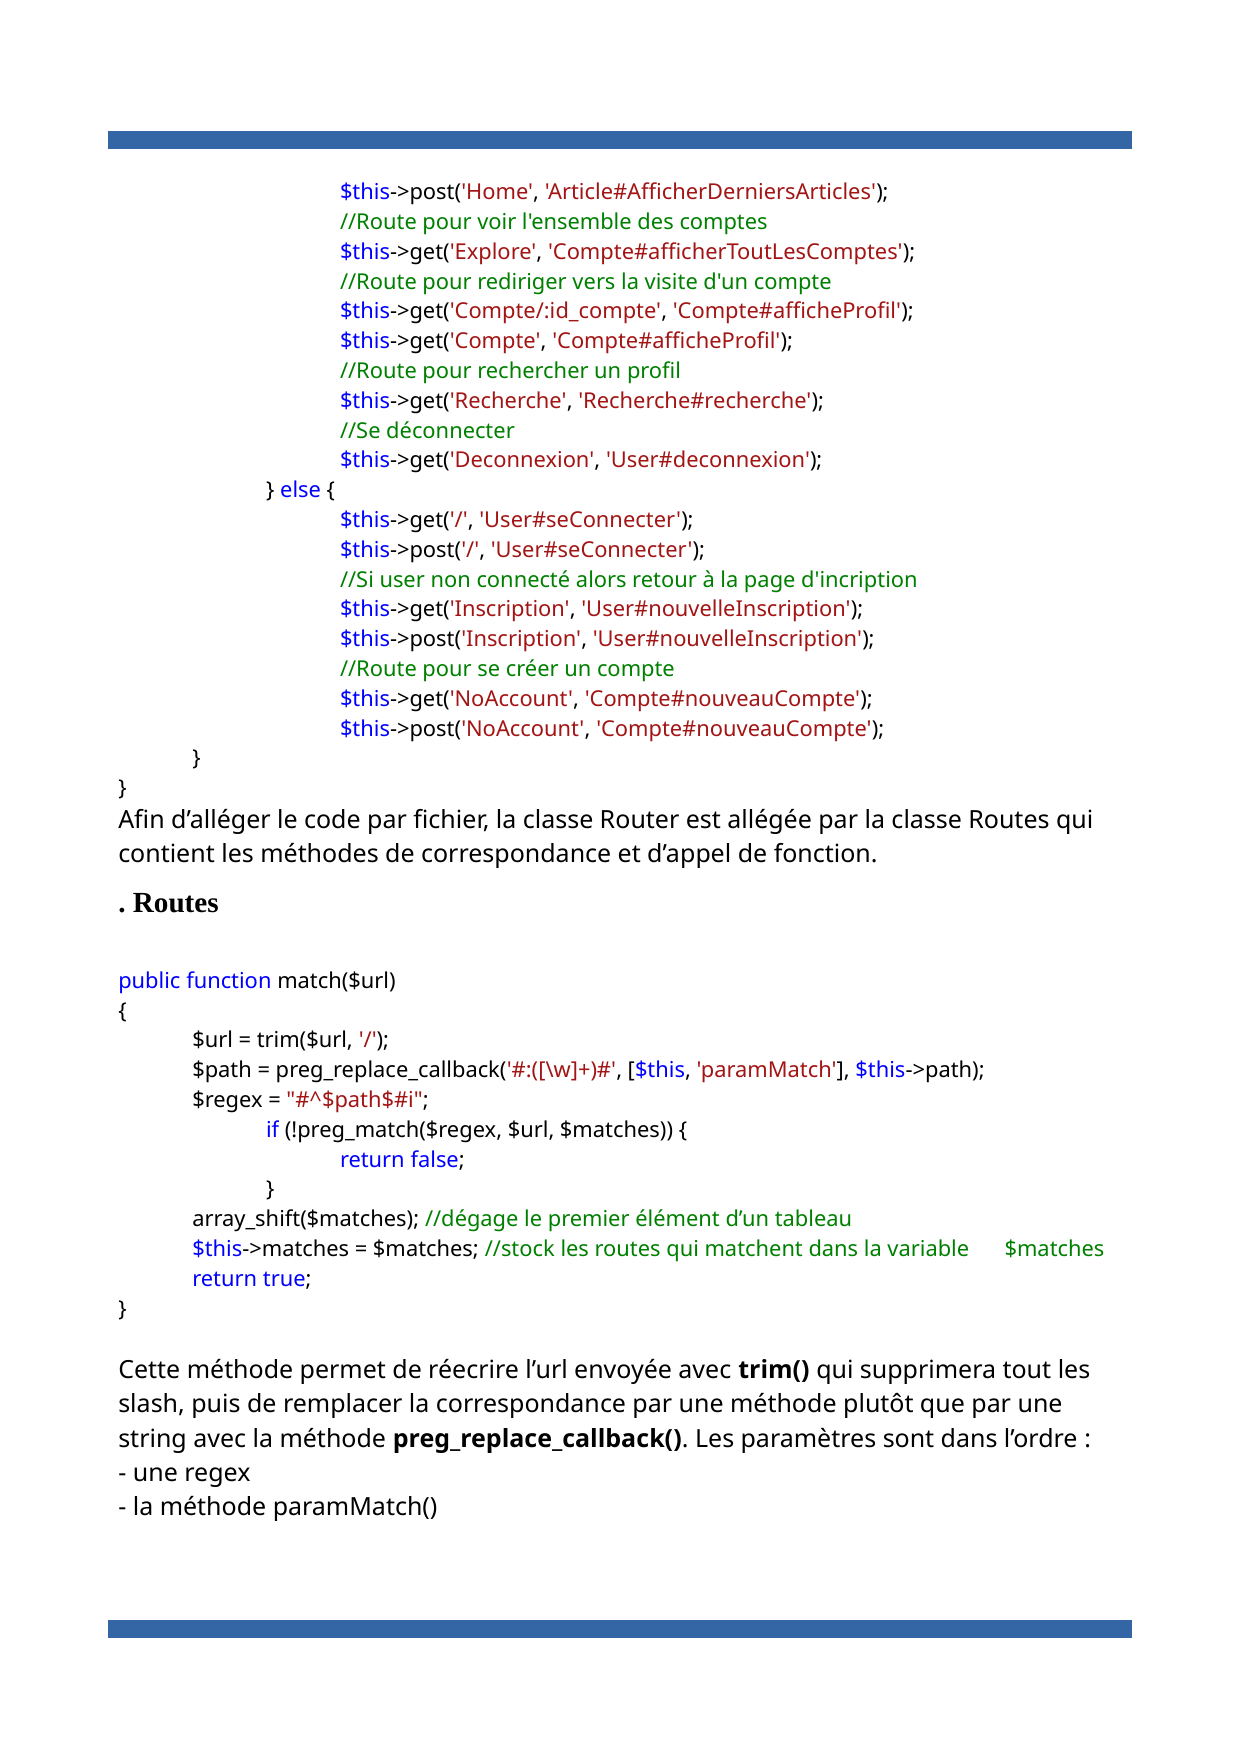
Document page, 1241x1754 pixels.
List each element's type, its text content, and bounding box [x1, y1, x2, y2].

text $this->post('Home', 'Article#AfficherDerniersArticles'); [118, 176, 1122, 206]
text } [118, 1173, 1122, 1203]
text $this->get('NoAccount', 'Compte#nouveauCompte'); [118, 683, 1122, 713]
text } [118, 1292, 1122, 1322]
text return false; [118, 1143, 1122, 1173]
text //Se déconnecter [118, 415, 1122, 444]
text Afin d’alléger le code par fichier, la classe Router est allégée par la classe Routes qui contient les méthodes de correspondance et d’appel de fonction. [118, 802, 1122, 870]
text $this->post('Inscription', 'User#nouvelleInscription'); [118, 623, 1122, 653]
text } [118, 742, 1122, 772]
text $this->post('NoAccount', 'Compte#nouveauCompte'); [118, 713, 1122, 742]
text return true; [118, 1263, 1122, 1292]
text //Route pour voir l'ensemble des comptes [118, 206, 1122, 236]
text } [118, 772, 1122, 802]
text //Si user non connecté alors retour à la page d'incription [118, 564, 1122, 593]
text $url = trim($url, '/'); [118, 1024, 1122, 1054]
text { [118, 994, 1122, 1024]
text $this->post('/', 'User#seConnecter'); [118, 534, 1122, 564]
text - une regex [118, 1454, 1122, 1488]
text //Route pour rechercher un profil [118, 355, 1122, 385]
subtitle . Routes [118, 885, 1122, 918]
text Cette méthode permet de réecrire l’url envoyée avec trim() qui supprimera tout les slash, puis de remplacer la correspondance par une méthode plutôt que par une string avec la méthode preg_replace_callback(). Les paramètres sont dans l’ordre : [118, 1352, 1122, 1454]
text $this->get('Recherche', 'Recherche#recherche'); [118, 385, 1122, 415]
text } else { [118, 474, 1122, 504]
text $this->get('Explore', 'Compte#afficherToutLesComptes'); [118, 236, 1122, 266]
text $this->get('/', 'User#seConnecter'); [118, 504, 1122, 534]
text $regex = "#^$path$#i"; [118, 1084, 1122, 1114]
text public function match($url) [118, 965, 1122, 994]
text $this->matches = $matches; //stock les routes qui matchent dans la variable $matches [118, 1233, 1122, 1263]
text //Route pour se créer un compte [118, 653, 1122, 683]
text $this->get('Deconnexion', 'User#deconnexion'); [118, 444, 1122, 474]
text $this->get('Compte/:id_compte', 'Compte#afficheProfil'); [118, 296, 1122, 325]
text array_shift($matches); //dégage le premier élément d’un tableau [118, 1203, 1122, 1233]
text - la méthode paramMatch() [118, 1488, 1122, 1522]
text $this->get('Inscription', 'User#nouvelleInscription'); [118, 593, 1122, 623]
text if (!preg_match($regex, $url, $matches)) { [118, 1114, 1122, 1143]
text $this->get('Compte', 'Compte#afficheProfil'); [118, 325, 1122, 355]
text //Route pour rediriger vers la visite d'un compte [118, 266, 1122, 296]
text $path = preg_replace_callback('#:([\w]+)#', [$this, 'paramMatch'], $this->path); [118, 1054, 1122, 1084]
